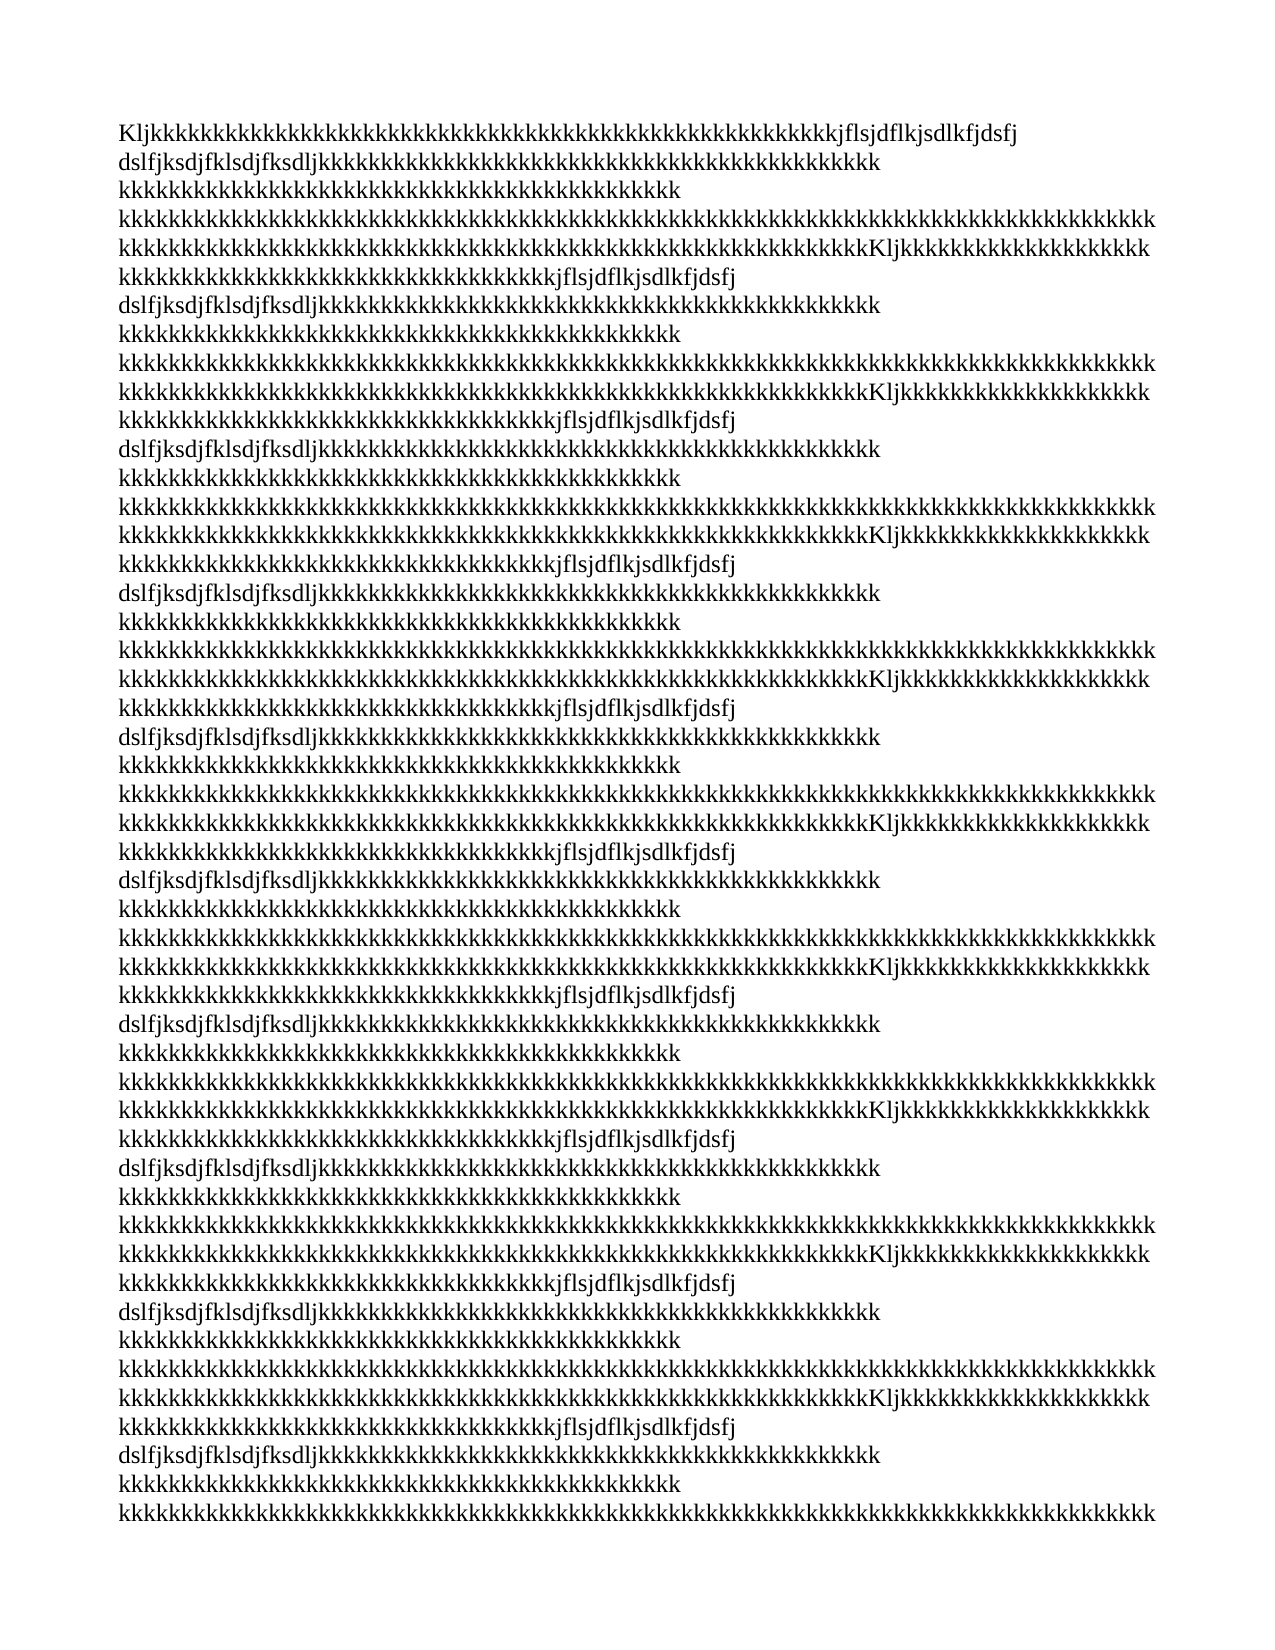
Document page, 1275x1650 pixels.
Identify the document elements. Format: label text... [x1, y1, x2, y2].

text Kljkkkkkkkkkkkkkkkkkkkkkkkkkkkkkkkkkkkkkkkkkkkkkkkkkkkkkkkjflsjdflkjsdlkfjdsfj dslfjksdjfklsdjfksdljkkkkkkkkkkkkkkkkkkkkkkkkkkkkkkkkkkkkkkkkkkkkk kkkkkkkkkkkkkkkkkkkkkkkkkkkkkkkkkkkkkkkkkkkkk kkkkkkkkkkkkkkkkkkkkkkkkkkkkkkkkkkkkkkkkkkkkkkkkkkkkkkkkkkkkkkkkkkkkkkkkkkkkkkkkkkkkkkkkkkkkkkkkkkkkkkkkkkkkkkkkkkkkkkkkkkkkkkkkkkkkkkkkkkkkkkkKljkkkkkkkkkkkkkkkkkkkkkkkkkkkkkkkkkkkkkkkkkkkkkkkkkkkkkkkjflsjdflkjsdlkfjdsfj dslfjksdjfklsdjfksdljkkkkkkkkkkkkkkkkkkkkkkkkkkkkkkkkkkkkkkkkkkkkk kkkkkkkkkkkkkkkkkkkkkkkkkkkkkkkkkkkkkkkkkkkkk kkkkkkkkkkkkkkkkkkkkkkkkkkkkkkkkkkkkkkkkkkkkkkkkkkkkkkkkkkkkkkkkkkkkkkkkkkkkkkkkkkkkkkkkkkkkkkkkkkkkkkkkkkkkkkkkkkkkkkkkkkkkkkkkkkkkkkkkkkkkkkkKljkkkkkkkkkkkkkkkkkkkkkkkkkkkkkkkkkkkkkkkkkkkkkkkkkkkkkkkjflsjdflkjsdlkfjdsfj dslfjksdjfklsdjfksdljkkkkkkkkkkkkkkkkkkkkkkkkkkkkkkkkkkkkkkkkkkkkk kkkkkkkkkkkkkkkkkkkkkkkkkkkkkkkkkkkkkkkkkkkkk kkkkkkkkkkkkkkkkkkkkkkkkkkkkkkkkkkkkkkkkkkkkkkkkkkkkkkkkkkkkkkkkkkkkkkkkkkkkkkkkkkkkkkkkkkkkkkkkkkkkkkkkkkkkkkkkkkkkkkkkkkkkkkkkkkkkkkkkkkkkkkkKljkkkkkkkkkkkkkkkkkkkkkkkkkkkkkkkkkkkkkkkkkkkkkkkkkkkkkkkjflsjdflkjsdlkfjdsfj dslfjksdjfklsdjfksdljkkkkkkkkkkkkkkkkkkkkkkkkkkkkkkkkkkkkkkkkkkkkk kkkkkkkkkkkkkkkkkkkkkkkkkkkkkkkkkkkkkkkkkkkkk kkkkkkkkkkkkkkkkkkkkkkkkkkkkkkkkkkkkkkkkkkkkkkkkkkkkkkkkkkkkkkkkkkkkkkkkkkkkkkkkkkkkkkkkkkkkkkkkkkkkkkkkkkkkkkkkkkkkkkkkkkkkkkkkkkkkkkkkkkkkkkkKljkkkkkkkkkkkkkkkkkkkkkkkkkkkkkkkkkkkkkkkkkkkkkkkkkkkkkkkjflsjdflkjsdlkfjdsfj dslfjksdjfklsdjfksdljkkkkkkkkkkkkkkkkkkkkkkkkkkkkkkkkkkkkkkkkkkkkk kkkkkkkkkkkkkkkkkkkkkkkkkkkkkkkkkkkkkkkkkkkkk kkkkkkkkkkkkkkkkkkkkkkkkkkkkkkkkkkkkkkkkkkkkkkkkkkkkkkkkkkkkkkkkkkkkkkkkkkkkkkkkkkkkkkkkkkkkkkkkkkkkkkkkkkkkkkkkkkkkkkkkkkkkkkkkkkkkkkkkkkkkkkkKljkkkkkkkkkkkkkkkkkkkkkkkkkkkkkkkkkkkkkkkkkkkkkkkkkkkkkkkjflsjdflkjsdlkfjdsfj dslfjksdjfklsdjfksdljkkkkkkkkkkkkkkkkkkkkkkkkkkkkkkkkkkkkkkkkkkkkk kkkkkkkkkkkkkkkkkkkkkkkkkkkkkkkkkkkkkkkkkkkkk kkkkkkkkkkkkkkkkkkkkkkkkkkkkkkkkkkkkkkkkkkkkkkkkkkkkkkkkkkkkkkkkkkkkkkkkkkkkkkkkkkkkkkkkkkkkkkkkkkkkkkkkkkkkkkkkkkkkkkkkkkkkkkkkkkkkkkkkkkkkkkkKljkkkkkkkkkkkkkkkkkkkkkkkkkkkkkkkkkkkkkkkkkkkkkkkkkkkkkkkjflsjdflkjsdlkfjdsfj dslfjksdjfklsdjfksdljkkkkkkkkkkkkkkkkkkkkkkkkkkkkkkkkkkkkkkkkkkkkk kkkkkkkkkkkkkkkkkkkkkkkkkkkkkkkkkkkkkkkkkkkkk kkkkkkkkkkkkkkkkkkkkkkkkkkkkkkkkkkkkkkkkkkkkkkkkkkkkkkkkkkkkkkkkkkkkkkkkkkkkkkkkkkkkkkkkkkkkkkkkkkkkkkkkkkkkkkkkkkkkkkkkkkkkkkkkkkkkkkkkkkkkkkkKljkkkkkkkkkkkkkkkkkkkkkkkkkkkkkkkkkkkkkkkkkkkkkkkkkkkkkkkjflsjdflkjsdlkfjdsfj dslfjksdjfklsdjfksdljkkkkkkkkkkkkkkkkkkkkkkkkkkkkkkkkkkkkkkkkkkkkk kkkkkkkkkkkkkkkkkkkkkkkkkkkkkkkkkkkkkkkkkkkkk kkkkkkkkkkkkkkkkkkkkkkkkkkkkkkkkkkkkkkkkkkkkkkkkkkkkkkkkkkkkkkkkkkkkkkkkkkkkkkkkkkkkkkkkkkkkkkkkkkkkkkkkkkkkkkkkkkkkkkkkkkkkkkkkkkkkkkkkkkkkkkkKljkkkkkkkkkkkkkkkkkkkkkkkkkkkkkkkkkkkkkkkkkkkkkkkkkkkkkkkjflsjdflkjsdlkfjdsfj dslfjksdjfklsdjfksdljkkkkkkkkkkkkkkkkkkkkkkkkkkkkkkkkkkkkkkkkkkkkk kkkkkkkkkkkkkkkkkkkkkkkkkkkkkkkkkkkkkkkkkkkkk kkkkkkkkkkkkkkkkkkkkkkkkkkkkkkkkkkkkkkkkkkkkkkkkkkkkkkkkkkkkkkkkkkkkkkkkkkkkkkkkkkkkkkkkkkkkkkkkkkkkkkkkkkkkkkkkkkkkkkkkkkkkkkkkkkkkkkkkkkkkkkkKljkkkkkkkkkkkkkkkkkkkkkkkkkkkkkkkkkkkkkkkkkkkkkkkkkkkkkkkjflsjdflkjsdlkfjdsfj dslfjksdjfklsdjfksdljkkkkkkkkkkkkkkkkkkkkkkkkkkkkkkkkkkkkkkkkkkkkk kkkkkkkkkkkkkkkkkkkkkkkkkkkkkkkkkkkkkkkkkkkkk kkkkkkkkkkkkkkkkkkkkkkkkkkkkkkkkkkkkkkkkkkkkkkkkkkkkkkkkkkkkkkkkkkkkkkkkkkkkkkkkkkk [118, 118, 1157, 1527]
